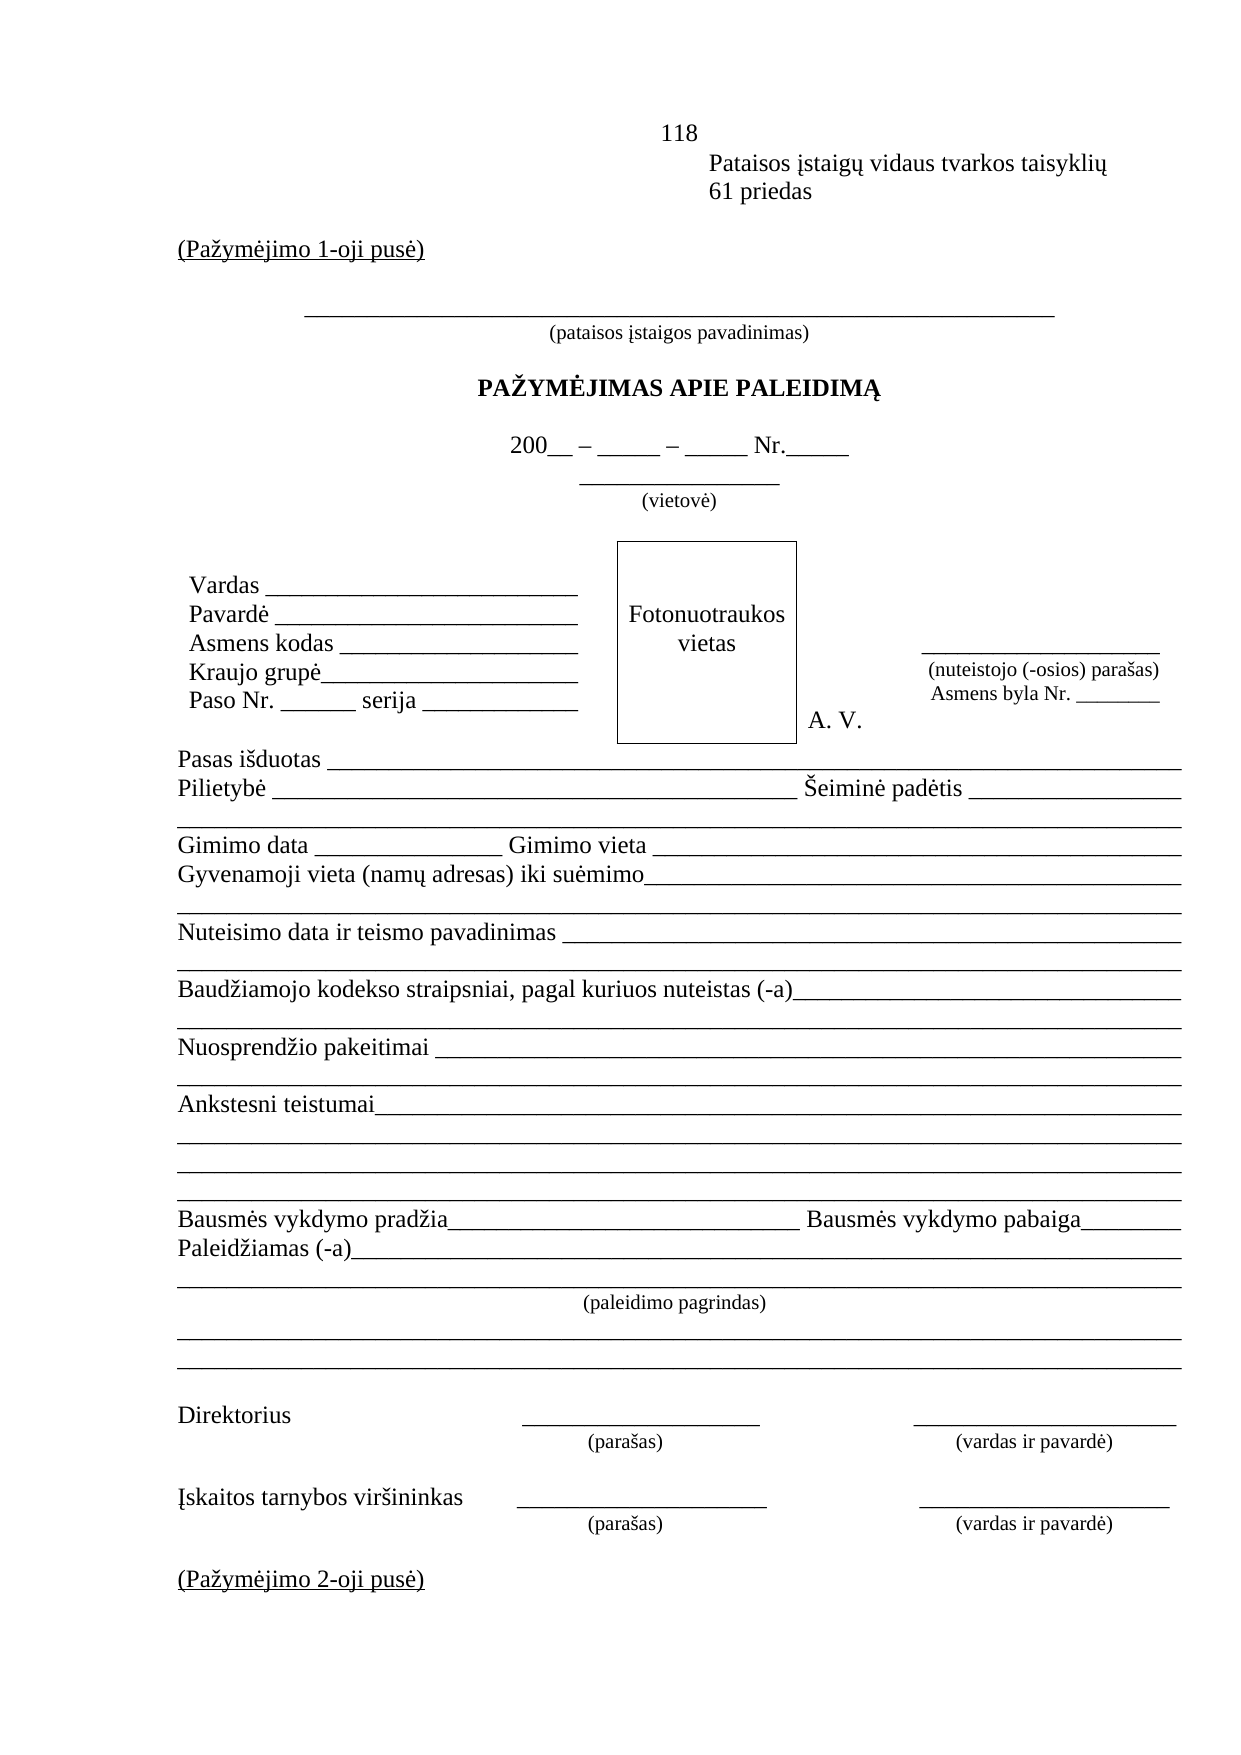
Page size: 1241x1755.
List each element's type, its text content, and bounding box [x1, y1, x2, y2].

text (Pažymėjimo 1-oji pusė) [177, 234, 1181, 263]
text Pasas išduotas [177, 744, 1181, 773]
text Gimimo data _______________ Gimimo vieta [177, 830, 1181, 859]
text (parašas) (vardas ir pavardė) [177, 1429, 1181, 1453]
text Nuosprendžio pakeitimai [177, 1032, 1181, 1060]
text Pilietybė Šeiminė padėtis _________________ [177, 773, 1181, 802]
text 200__ – _____ – _____ Nr._____ [177, 430, 1181, 459]
text Pataisos įstaigų vidaus tvarkos taisyklių [709, 148, 1181, 176]
text (pataisos įstaigos pavadinimas) [177, 320, 1181, 344]
text (vietovė) [177, 488, 1181, 512]
text ________________ [177, 459, 1181, 488]
text (paleidimo pagrindas) [448, 1290, 1181, 1314]
text Nuteisimo data ir teismo pavadinimas [177, 917, 1181, 945]
text (Pažymėjimo 2-oji pusė) [177, 1564, 1181, 1592]
text Paleidžiamas (-a) [177, 1233, 1181, 1287]
text ____________________________________________________________ [177, 291, 1181, 320]
table_header Vardas Pavardė Asmens kodas Kraujo grupė Paso Nr. ______ serija [177, 541, 617, 743]
text (parašas) (vardas ir pavardė) [177, 1511, 1181, 1535]
text Bausmės vykdymo pradžia Bausmės vykdymo pabaiga________ [177, 1204, 1181, 1233]
table_header Fotonuotraukos vietas [618, 542, 796, 743]
text Baudžiamojo kodekso straipsniai, pagal kuriuos nuteistas (-a) [177, 974, 1181, 1003]
table_header (nuteistojo (-osios) parašas) Asmens byla Nr. ________ A. V. [797, 541, 1171, 743]
text Gyvenamoji vieta (namų adresas) iki suėmimo [177, 859, 1181, 888]
text PAŽYMĖJIMAS APIE PALEIDIMĄ [177, 373, 1181, 402]
text Įskaitos tarnybos viršininkas ___________________ ____________________ [177, 1482, 1181, 1511]
text Ankstesni teistumai [177, 1089, 1181, 1118]
text Direktorius ___________________ _____________________ [177, 1401, 1181, 1429]
text 61 priedas [177, 176, 1181, 205]
